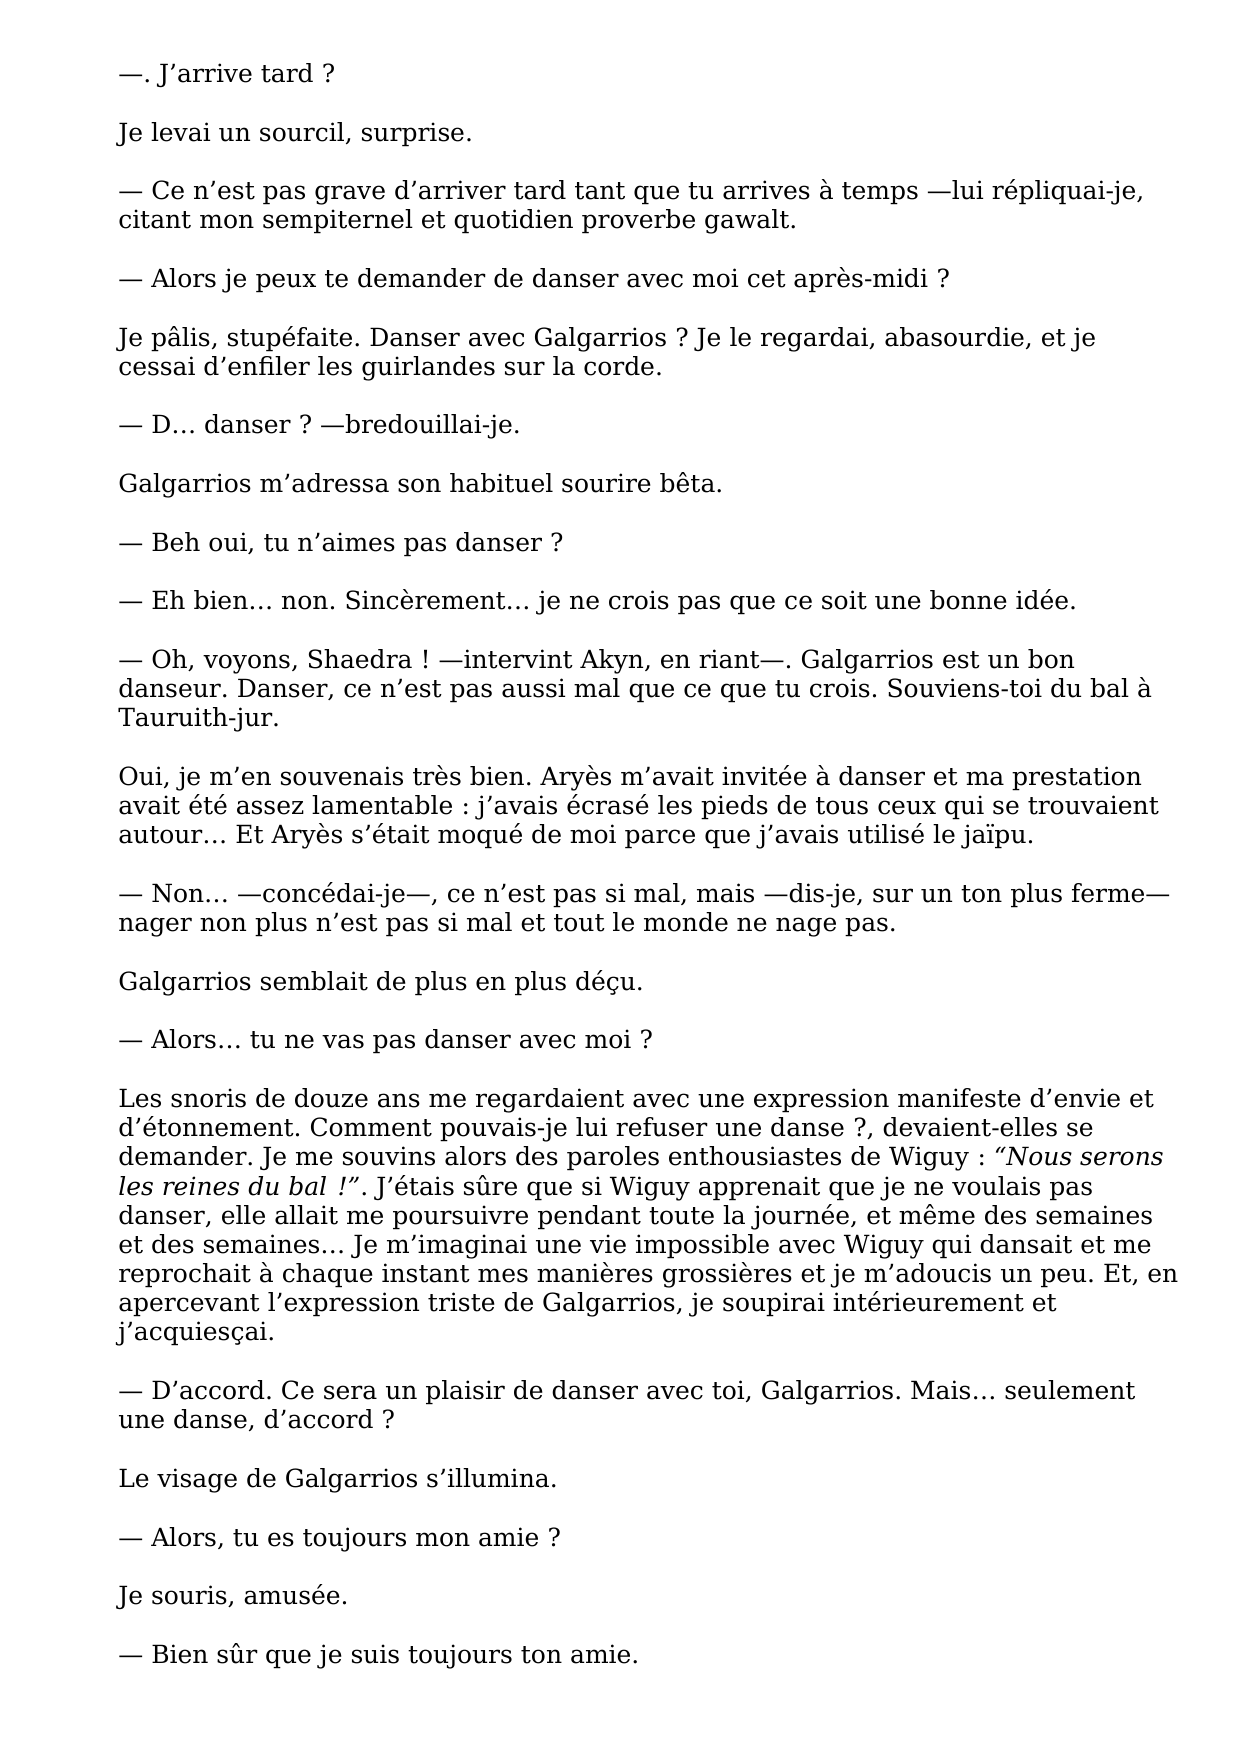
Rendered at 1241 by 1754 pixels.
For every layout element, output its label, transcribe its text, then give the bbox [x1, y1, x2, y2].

text Le visage de Galgarrios s’illumina. [118, 1464, 1181, 1493]
text — Ce n’est pas grave d’arriver tard tant que tu arrives à temps —lui répliquai-je, citant mon sempiternel et quotidien proverbe gawalt. [118, 176, 1181, 235]
text — D’accord. Ce sera un plaisir de danser avec toi, Galgarrios. Mais… seulement une danse, d’accord ? [118, 1376, 1181, 1434]
text — Alors, tu es toujours mon amie ? [118, 1523, 1181, 1552]
text — Eh bien… non. Sincèrement… je ne crois pas que ce soit une bonne idée. [118, 587, 1181, 616]
text — Non… —concédai-je—, ce n’est pas si mal, mais —dis-je, sur un ton plus ferme— nager non plus n’est pas si mal et tout le monde ne nage pas. [118, 879, 1181, 937]
text — Alors… tu ne vas pas danser avec moi ? [118, 1026, 1181, 1055]
text —. J’arrive tard ? [118, 59, 1181, 88]
text — Oh, voyons, Shaedra ! —intervint Akyn, en riant—. Galgarrios est un bon danseur. Danser, ce n’est pas aussi mal que ce que tu crois. Souviens-toi du bal à Tauruith-jur. [118, 645, 1181, 733]
text Je pâlis, stupéfaite. Danser avec Galgarrios ? Je le regardai, abasourdie, et je cessai d’enfiler les guirlandes sur la corde. [118, 323, 1181, 381]
text Les snoris de douze ans me regardaient avec une expression manifeste d’envie et d’étonnement. Comment pouvais-je lui refuser une danse ?, devaient-elles se demander. Je me souvins alors des paroles enthousiastes de Wiguy : “Nous serons les reines du bal !”. J’étais sûre que si Wiguy apprenait que je ne voulais pas danser, elle allait me poursuivre pendant toute la journée, et même des semaines et des semaines… Je m’imaginai une vie impossible avec Wiguy qui dansait et me reprochait à chaque instant mes manières grossières et je m’adoucis un peu. Et, en apercevant l’expression triste de Galgarrios, je soupirai intérieurement et j’acquiesçai. [118, 1084, 1181, 1347]
text — Bien sûr que je suis toujours ton amie. [118, 1640, 1181, 1669]
text Galgarrios m’adressa son habituel sourire bêta. [118, 469, 1181, 498]
text Oui, je m’en souvenais très bien. Aryès m’avait invitée à danser et ma prestation avait été assez lamentable : j’avais écrasé les pieds de tous ceux qui se trouvaient autour… Et Aryès s’était moqué de moi parce que j’avais utilisé le jaïpu. [118, 762, 1181, 850]
text Je levai un sourcil, surprise. [118, 118, 1181, 147]
text Je souris, amusée. [118, 1581, 1181, 1611]
text — Beh oui, tu n’aimes pas danser ? [118, 528, 1181, 557]
text Galgarrios semblait de plus en plus déçu. [118, 967, 1181, 996]
text — D… danser ? —bredouillai-je. [118, 411, 1181, 440]
text — Alors je peux te demander de danser avec moi cet après-midi ? [118, 264, 1181, 293]
